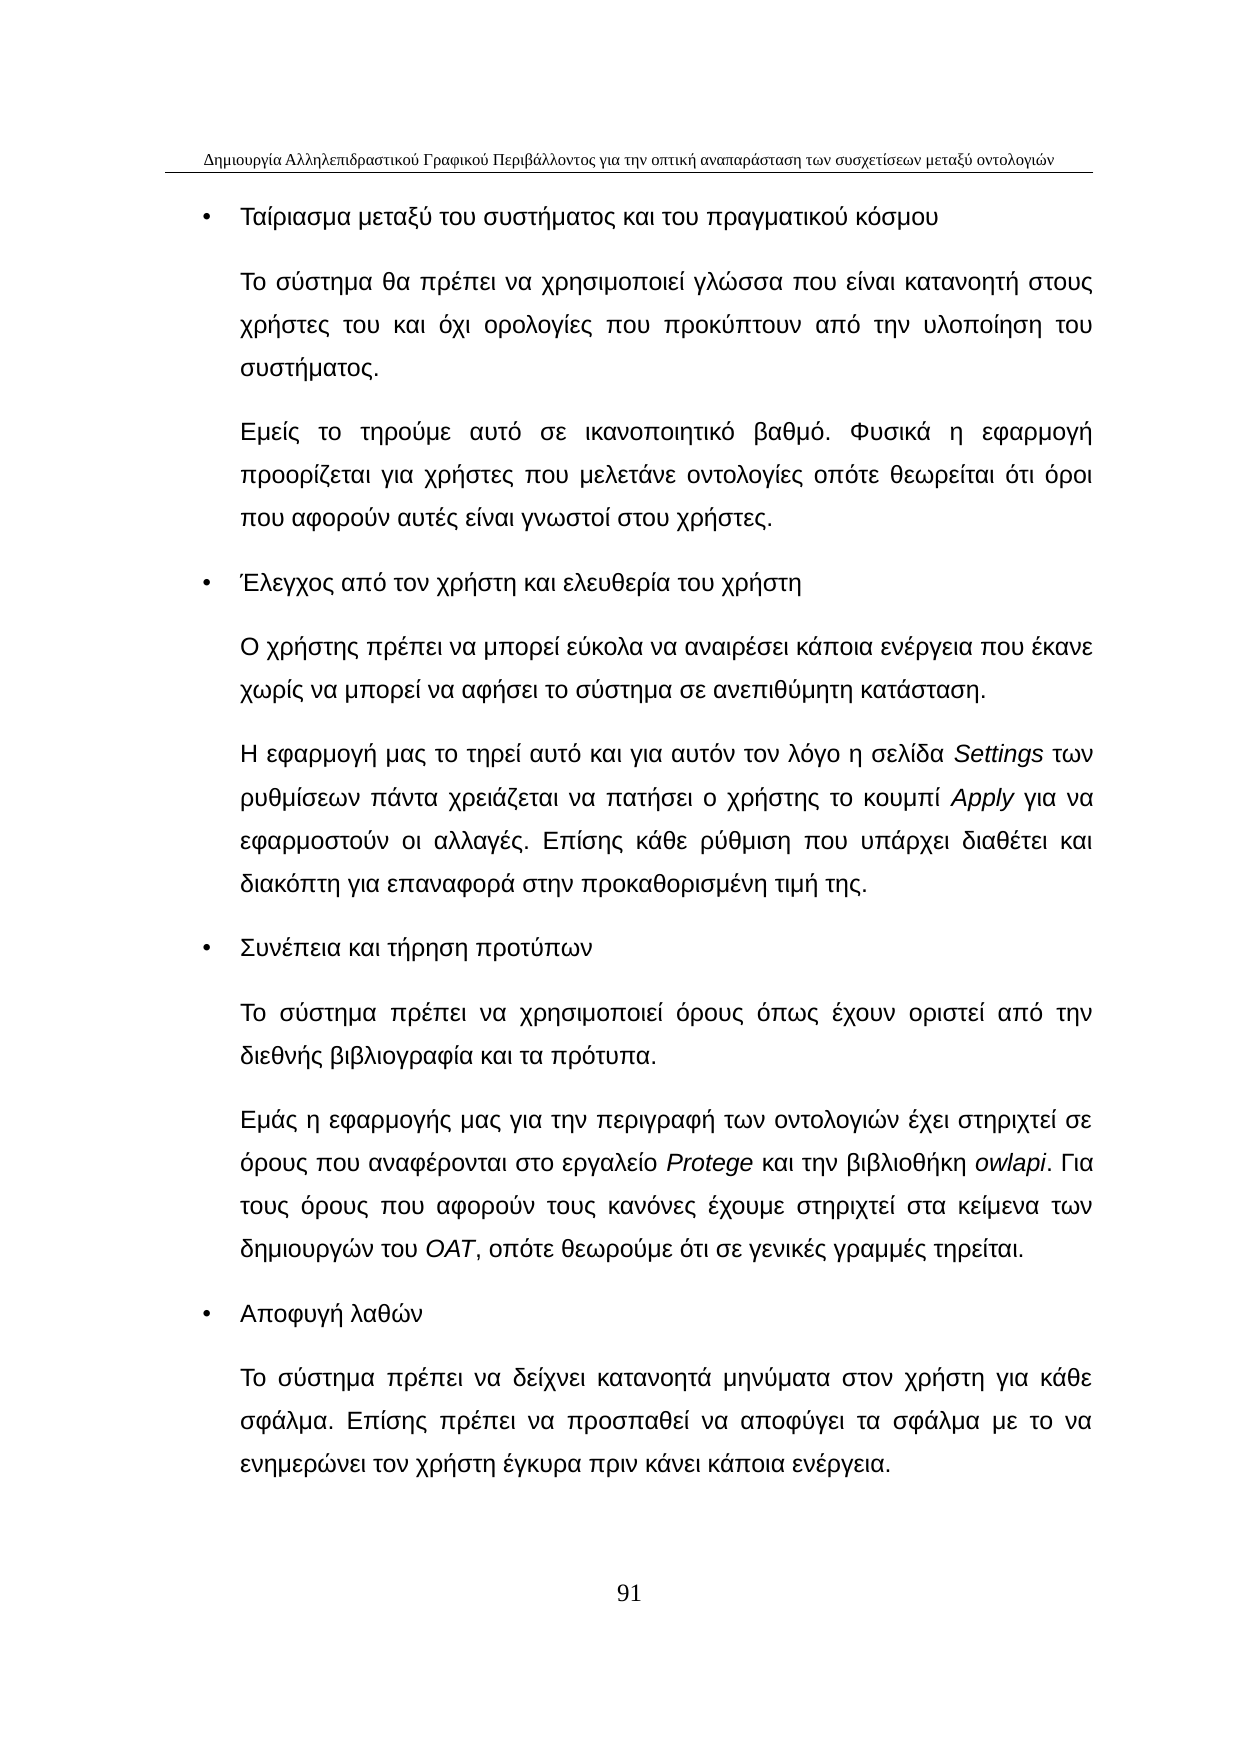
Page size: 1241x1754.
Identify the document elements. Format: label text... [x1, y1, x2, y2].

list Το σύστημα θα πρέπει να χρησιμοποιεί γλώσσα που είναι κατανοητή στους χρήστες του και όχι ορολογίες που προκύπτουν από την υλοποίηση του συστήματος. [202, 267, 1093, 382]
list Ο χρήστης πρέπει να μπορεί εύκολα να αναιρέσει κάποια ενέργεια που έκανε χωρίς να μπορεί να αφήσει το σύστημα σε ανεπιθύμητη κατάσταση. [202, 632, 1093, 704]
list Συνέπεια και τήρηση προτύπων [202, 933, 1093, 962]
list Έλεγχος από τον χρήστη και ελευθερία του χρήστη [202, 568, 1093, 597]
list Εμάς η εφαρμογής μας για την περιγραφή των οντολογιών έχει στηριχτεί σε όρους που αναφέρονται στο εργαλείο Protege και την βιβλιοθήκη owlapi. Για τους όρους που αφορούν τους κανόνες έχουμε στηριχτεί στα κείμενα των δημιουργών του OAT, οπότε θεωρούμε ότι σε γενικές γραμμές τηρείται. [202, 1105, 1093, 1263]
list Το σύστημα πρέπει να χρησιμοποιεί όρους όπως έχουν οριστεί από την διεθνής βιβλιογραφία και τα πρότυπα. [202, 997, 1093, 1069]
list Ταίριασμα μεταξύ του συστήματος και του πραγματικού κόσμου [202, 202, 1093, 231]
list Αποφυγή λαθών [202, 1298, 1093, 1327]
list Το σύστημα πρέπει να δείχνει κατανοητά μηνύματα στον χρήστη για κάθε σφάλμα. Επίσης πρέπει να προσπαθεί να αποφύγει τα σφάλμα με το να ενημερώνει τον χρήστη έγκυρα πριν κάνει κάποια ενέργεια. [202, 1363, 1093, 1478]
list Εμείς το τηρούμε αυτό σε ικανοποιητικό βαθμό. Φυσικά η εφαρμογή προορίζεται για χρήστες που μελετάνε οντολογίες οπότε θεωρείται ότι όροι που αφορούν αυτές είναι γνωστοί στου χρήστες. [202, 417, 1093, 532]
list Η εφαρμογή μας το τηρεί αυτό και για αυτόν τον λόγο η σελίδα Settings των ρυθμίσεων πάντα χρειάζεται να πατήσει ο χρήστης το κουμπί Apply για να εφαρμοστούν οι αλλαγές. Επίσης κάθε ρύθμιση που υπάρχει διαθέτει και διακόπτη για επαναφορά στην προκαθορισμένη τιμή της. [202, 739, 1093, 898]
